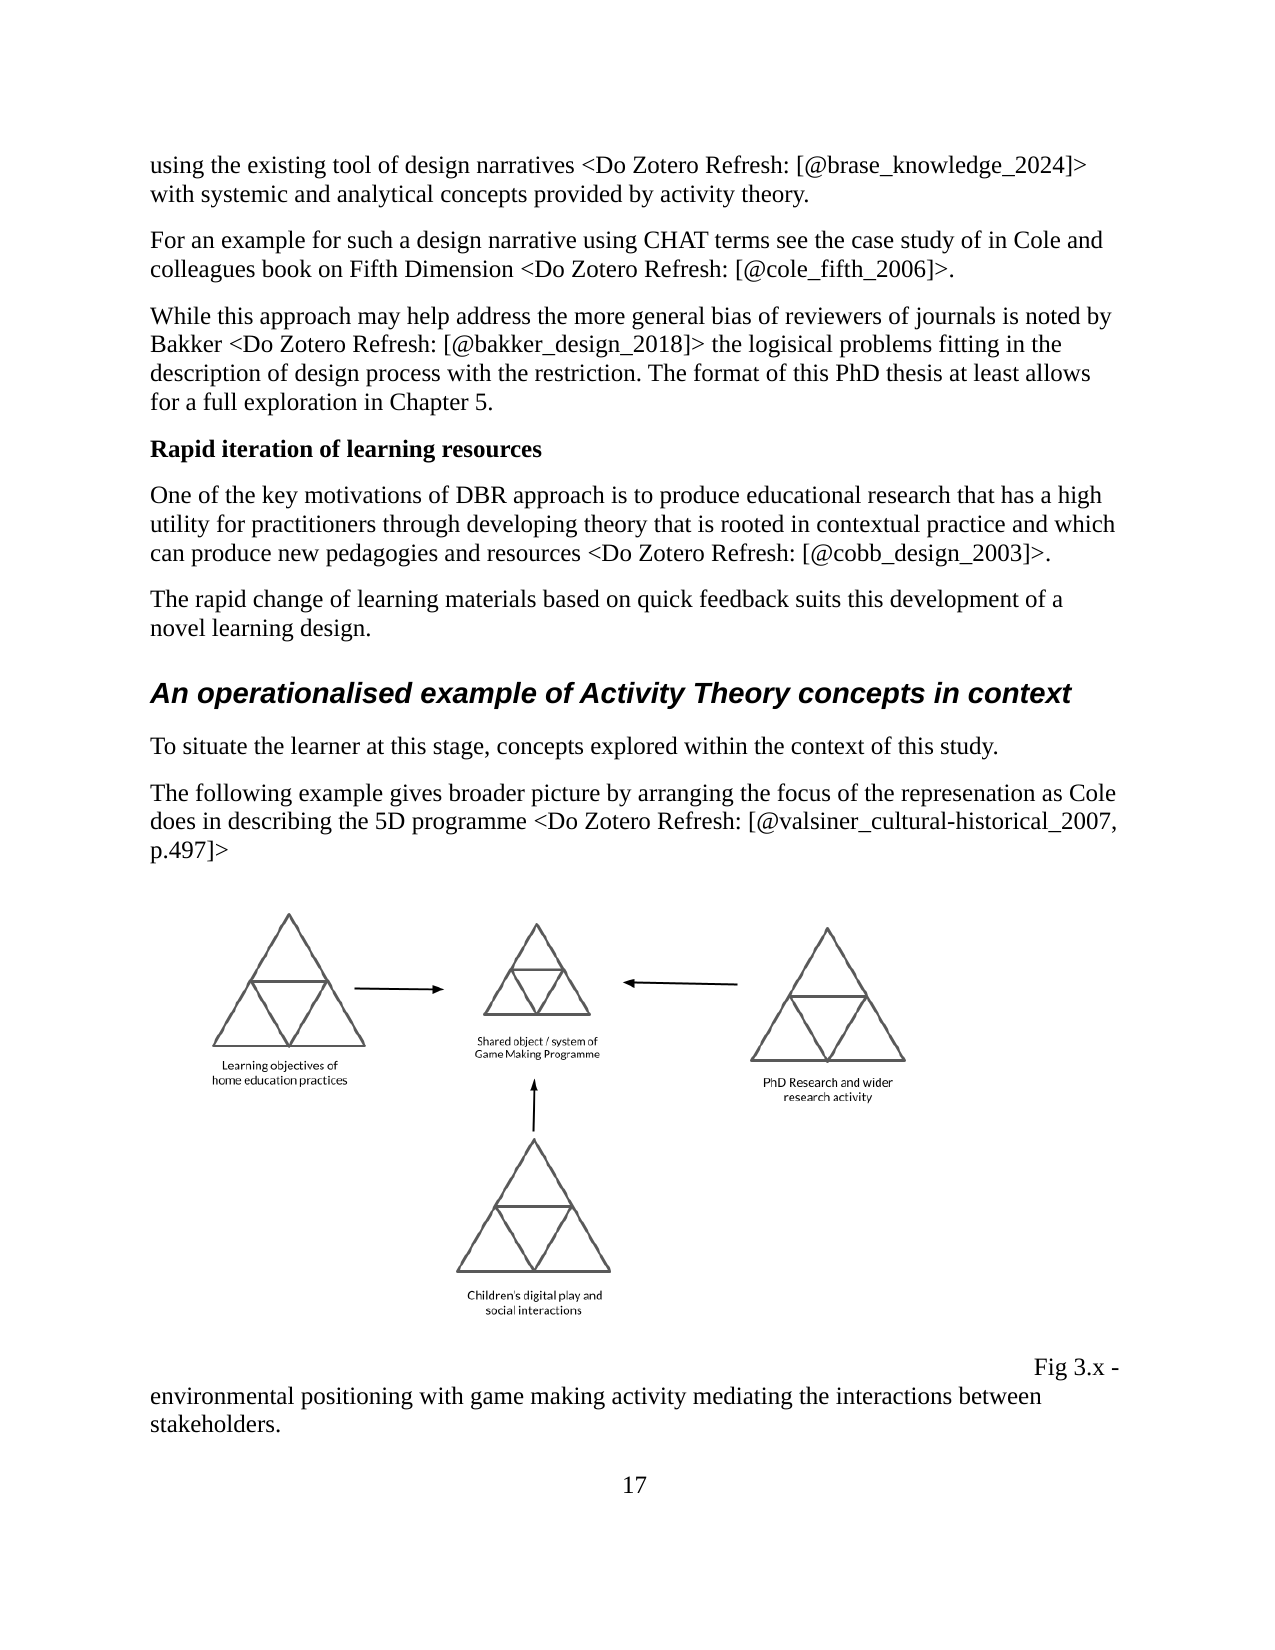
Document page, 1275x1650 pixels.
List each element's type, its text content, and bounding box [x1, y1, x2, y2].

picture [150, 881, 1028, 1376]
text One of the key motivations of DBR approach is to produce educational research that has a high utility for practitioners through developing theory that is rooted in contextual practice and which can produce new pedagogies and resources <Do Zotero Refresh: [@cobb_design_2003]>. [150, 480, 1125, 567]
text The rapid change of learning materials based on quick feedback suits this development of a novel learning design. [150, 584, 1125, 642]
text To situate the learner at this stage, concepts explored within the context of this study. [150, 731, 1125, 760]
subtitle An operationalised example of Activity Theory concepts in context [150, 676, 1125, 709]
text using the existing tool of design narratives <Do Zotero Refresh: [@brase_knowledge_2024]> with systemic and analytical concepts provided by activity theory. [150, 150, 1125, 207]
text Fig 3.x - environmental positioning with game making activity mediating the interactions between stakeholders. [150, 1376, 1125, 1438]
text While this approach may help address the more general bias of reviewers of journals is noted by Bakker <Do Zotero Refresh: [@bakker_design_2018]> the logisical problems fitting in the description of design process with the restriction. The format of this PhD thesis at least allows for a full exploration in Chapter 5. [150, 301, 1125, 416]
text Rapid iteration of learning resources [150, 434, 1125, 462]
text For an example for such a design narrative using CHAT terms see the case study of in Cole and colleagues book on Fifth Dimension <Do Zotero Refresh: [@cole_fifth_2006]>. [150, 225, 1125, 283]
text The following example gives broader picture by arranging the focus of the represenation as Cole does in describing the 5D programme <Do Zotero Refresh: [@valsiner_cultural-historical_2007, p.497]> [150, 778, 1125, 864]
